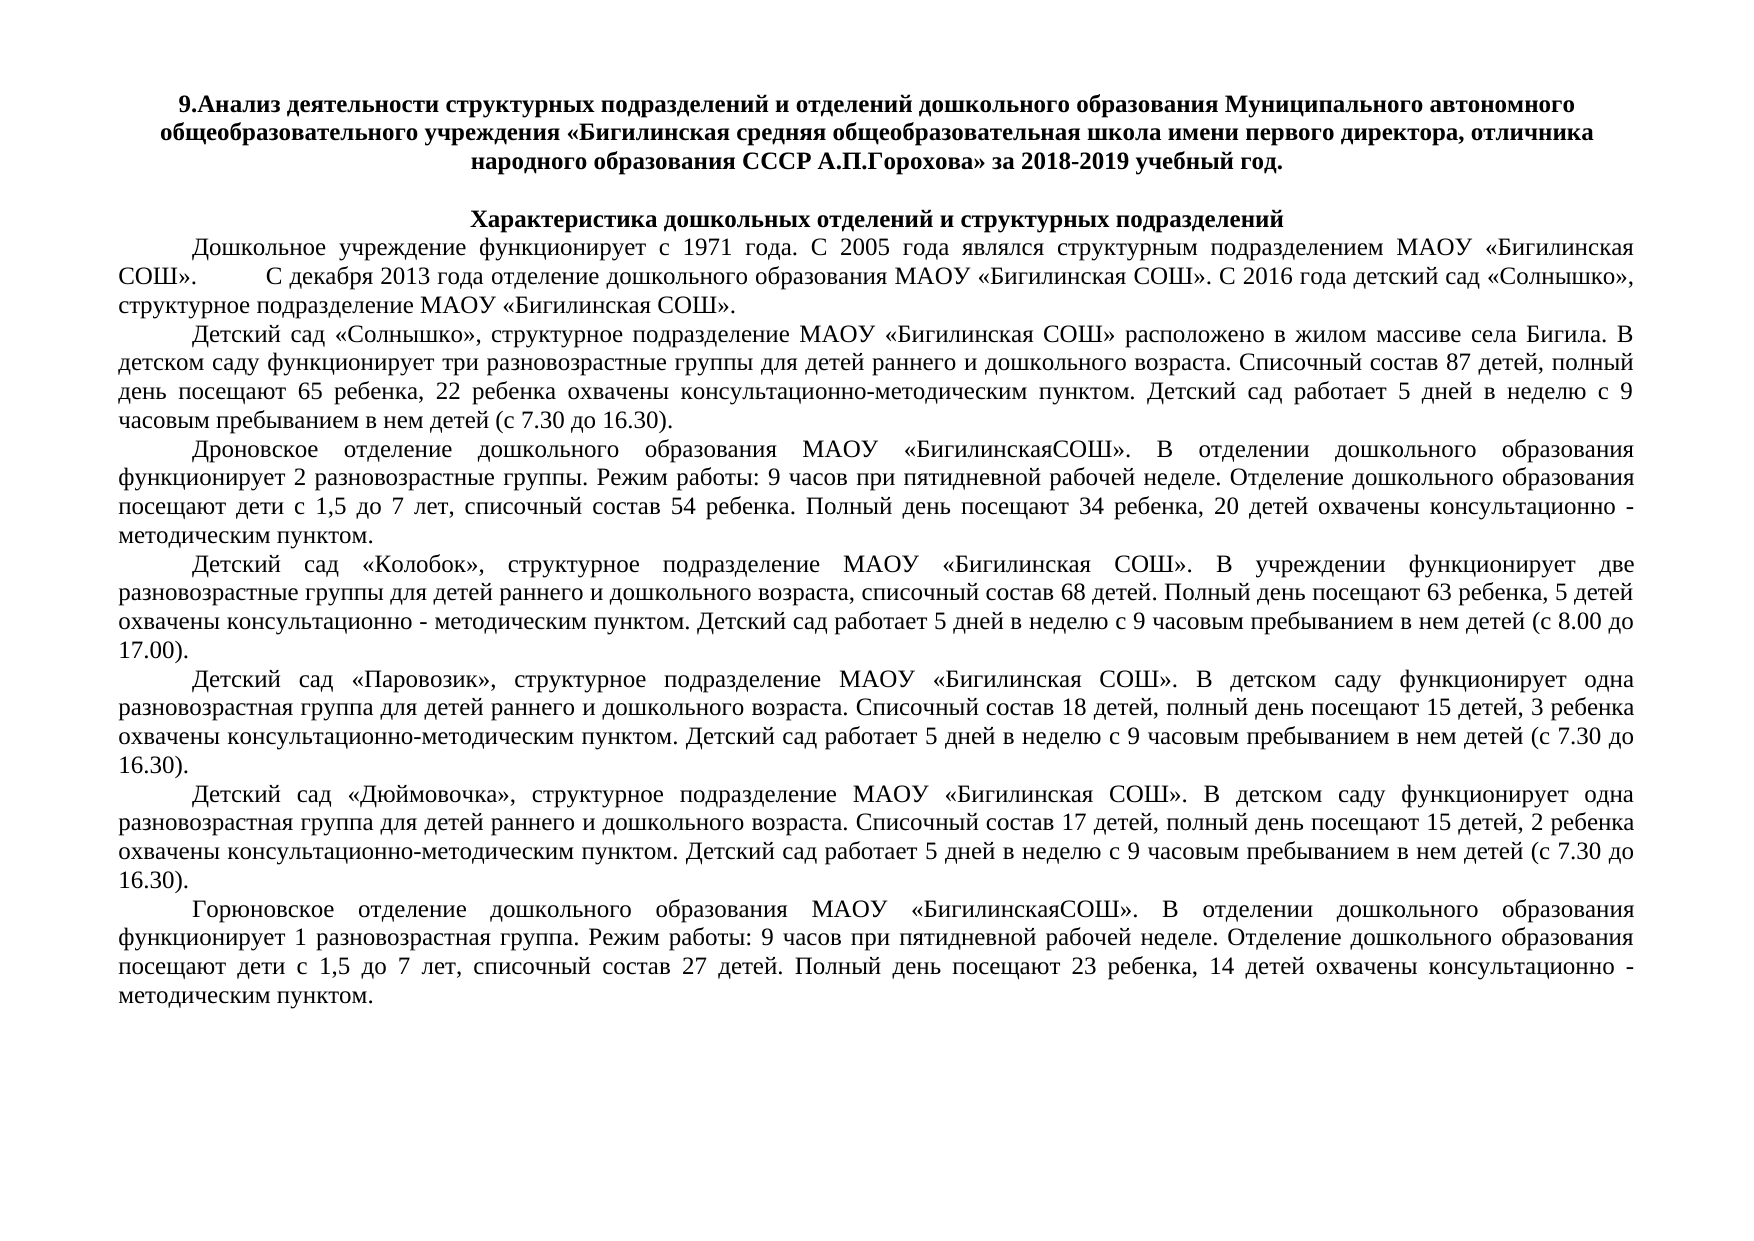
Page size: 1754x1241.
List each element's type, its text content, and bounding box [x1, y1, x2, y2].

text Детский сад «Паровозик», структурное подразделение МАОУ «Бигилинская СОШ». В детском саду функционирует одна разновозрастная группа для детей раннего и дошкольного возраста. Списочный состав 18 детей, полный день посещают 15 детей, 3 ребенка охвачены консультационно-методическим пунктом. Детский сад работает 5 дней в неделю с 9 часовым пребыванием в нем детей (с 7.30 до 16.30). [118, 664, 1636, 779]
text Дроновское отделение дошкольного образования МАОУ «БигилинскаяСОШ». В отделении дошкольного образования функционирует 2 разновозрастные группы. Режим работы: 9 часов при пятидневной рабочей неделе. Отделение дошкольного образования посещают дети с 1,5 до 7 лет, списочный состав 54 ребенка. Полный день посещают 34 ребенка, 20 детей охвачены консультационно - методическим пунктом. [118, 434, 1636, 549]
text Характеристика дошкольных отделений и структурных подразделений [118, 204, 1636, 232]
text Детский сад «Солнышко», структурное подразделение МАОУ «Бигилинская СОШ» расположено в жилом массиве села Бигила. В детском саду функционирует три разновозрастные группы для детей раннего и дошкольного возраста. Списочный состав 87 детей, полный день посещают 65 ребенка, 22 ребенка охвачены консультационно-методическим пунктом. Детский сад работает 5 дней в неделю с 9 часовым пребыванием в нем детей (с 7.30 до 16.30). [118, 319, 1636, 434]
text Дошкольное учреждение функционирует с 1971 года. С 2005 года являлся структурным подразделением МАОУ «Бигилинская СОШ». С декабря 2013 года отделение дошкольного образования МАОУ «Бигилинская СОШ». С 2016 года детский сад «Солнышко», структурное подразделение МАОУ «Бигилинская СОШ». [118, 232, 1636, 319]
text Детский сад «Колобок», структурное подразделение МАОУ «Бигилинская СОШ». В учреждении функционирует две разновозрастные группы для детей раннего и дошкольного возраста, списочный состав 68 детей. Полный день посещают 63 ребенка, 5 детей охвачены консультационно - методическим пунктом. Детский сад работает 5 дней в неделю с 9 часовым пребыванием в нем детей (с 8.00 до 17.00). [118, 549, 1636, 664]
text 9.Анализ деятельности структурных подразделений и отделений дошкольного образования Муниципального автономного общеобразовательного учреждения «Бигилинская средняя общеобразовательная школа имени первого директора, отличника народного образования СССР А.П.Горохова» за 2018-2019 учебный год. [118, 89, 1636, 175]
text Детский сад «Дюймовочка», структурное подразделение МАОУ «Бигилинская СОШ». В детском саду функционирует одна разновозрастная группа для детей раннего и дошкольного возраста. Списочный состав 17 детей, полный день посещают 15 детей, 2 ребенка охвачены консультационно-методическим пунктом. Детский сад работает 5 дней в неделю с 9 часовым пребыванием в нем детей (с 7.30 до 16.30). [118, 779, 1636, 894]
text Горюновское отделение дошкольного образования МАОУ «БигилинскаяСОШ». В отделении дошкольного образования функционирует 1 разновозрастная группа. Режим работы: 9 часов при пятидневной рабочей неделе. Отделение дошкольного образования посещают дети с 1,5 до 7 лет, списочный состав 27 детей. Полный день посещают 23 ребенка, 14 детей охвачены консультационно - методическим пунктом. [118, 894, 1636, 1009]
